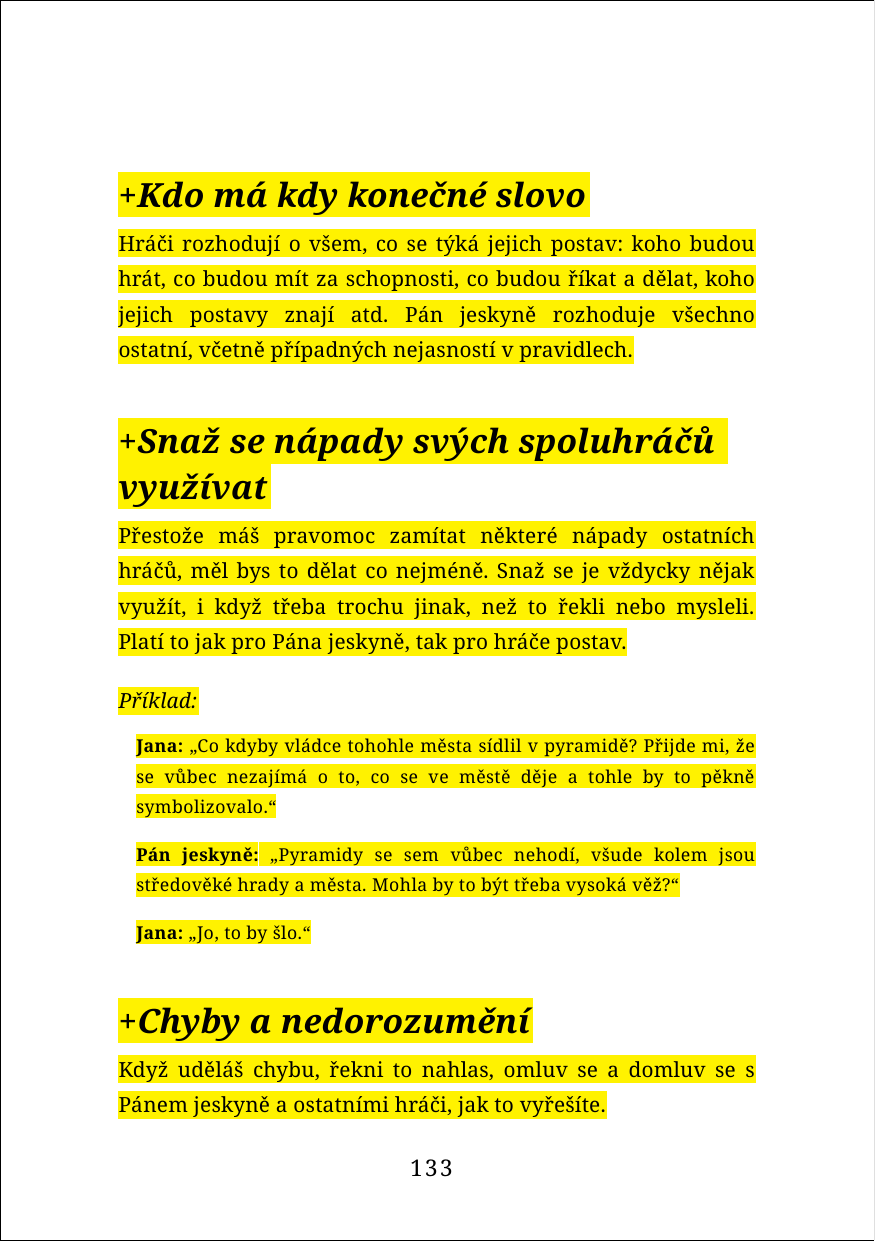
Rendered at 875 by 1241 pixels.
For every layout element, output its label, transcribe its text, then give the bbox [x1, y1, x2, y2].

text Hráči rozhodují o všem, co se týká jejich postav: koho budou hrát, co budou mít za schopnosti, co budou říkat a dělat, koho jejich postavy znají atd. Pán jeskyně rozhoduje všechno ostatní, včetně případných nejasností v pravidlech. [118, 229, 756, 364]
text Když uděláš chybu, řekni to nahlas, omluv se a domluv se s Pánem jeskyně a ostatními hráči, jak to vyřešíte. [118, 1055, 756, 1119]
subtitle +Snaž se nápady svých spoluhráčů využívat [118, 418, 756, 509]
text Pán jeskyně: „Pyramidy se sem vůbec nehodí, všude kolem jsou středověké hrady a města. Mohla by to být třeba vysoká věž?“ [136, 842, 756, 897]
text Jana: „Jo, to by šlo.“ [136, 920, 756, 944]
text Jana: „Co kdyby vládce tohohle města sídlil v pyramidě? Přijde mi, že se vůbec nezajímá o to, co se ve městě děje a tohle by to pěkně symbolizovalo.“ [136, 734, 756, 818]
text Příklad: [118, 687, 756, 715]
text Přestože máš pravomoc zamítat některé nápady ostatních hráčů, měl bys to dělat co nejméně. Snaž se je vždycky nějak využít, i když třeba trochu jinak, než to řekli nebo mysleli. Platí to jak pro Pána jeskyně, tak pro hráče postav. [118, 521, 756, 656]
subtitle +Kdo má kdy konečné slovo [118, 172, 756, 217]
subtitle +Chyby a nedorozumění [118, 998, 756, 1043]
